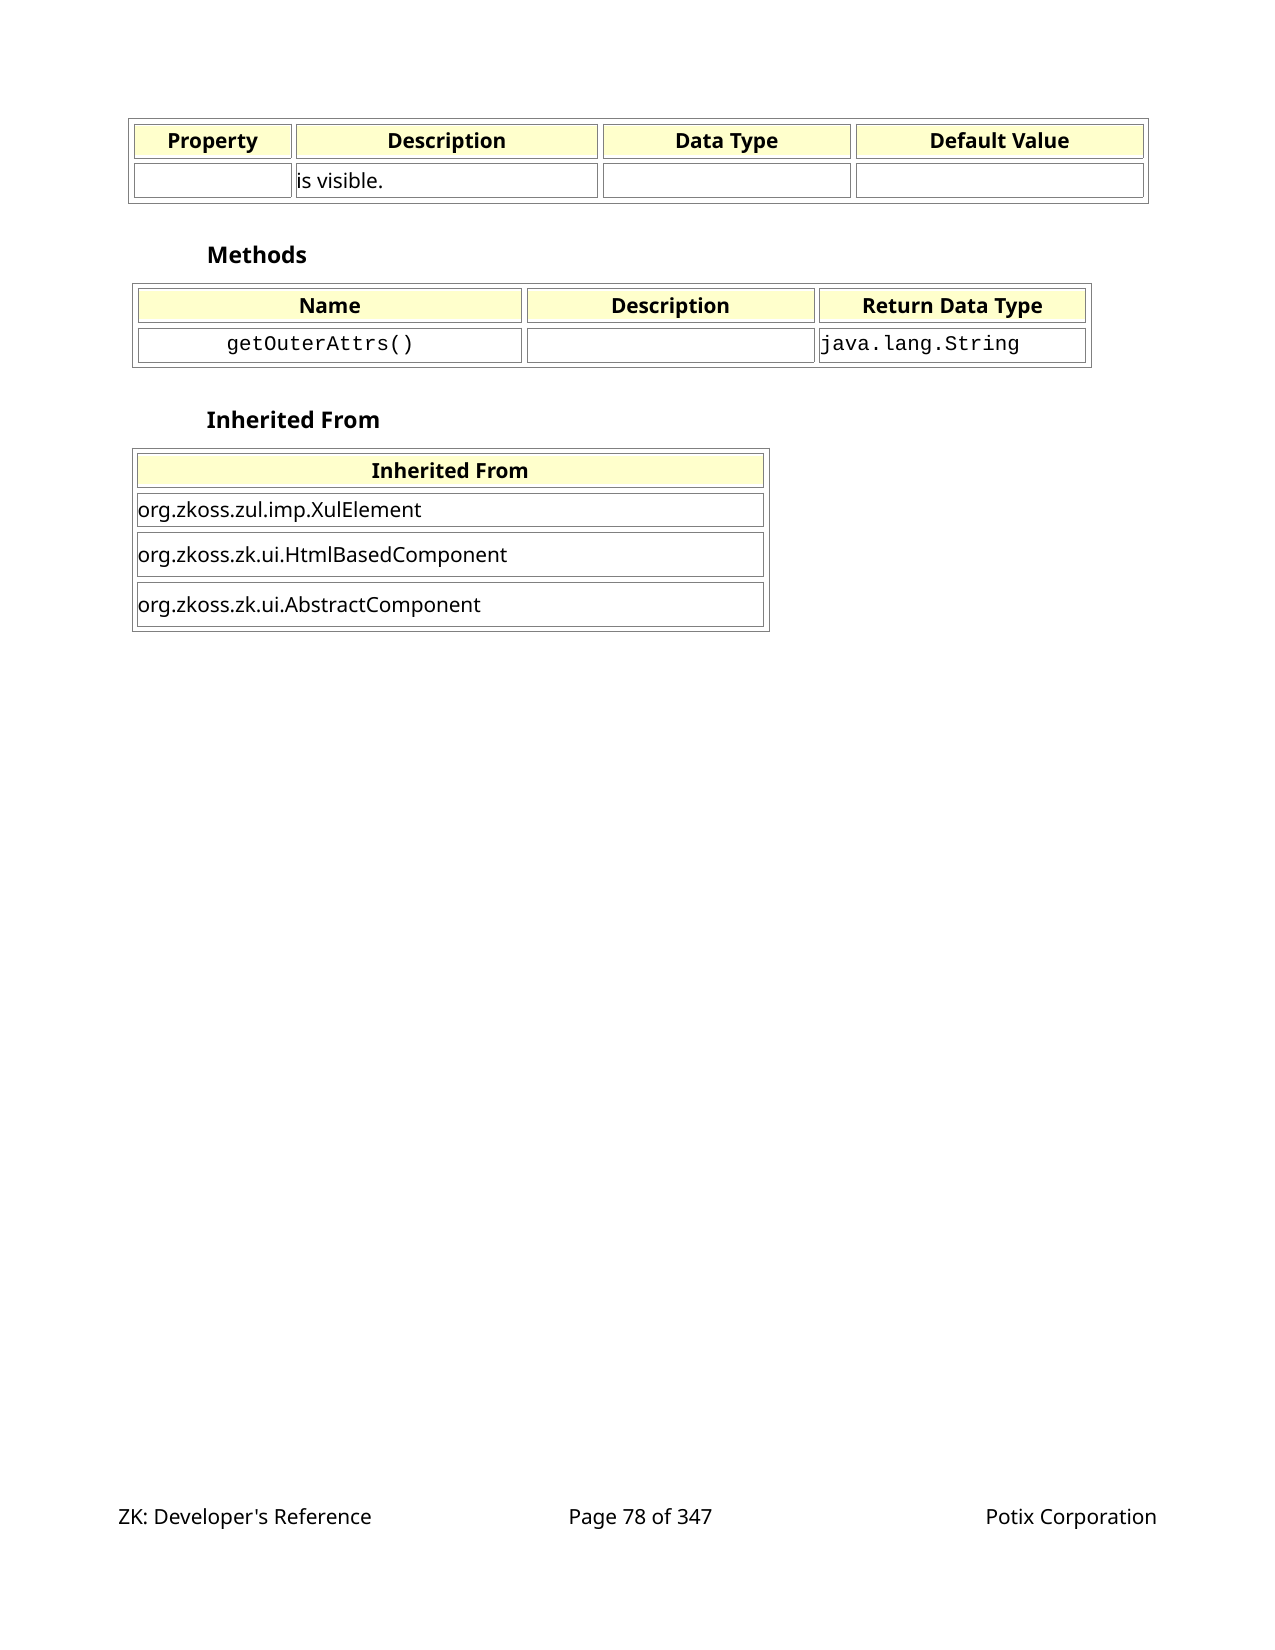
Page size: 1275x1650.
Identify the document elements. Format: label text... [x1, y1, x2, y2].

table_header Inherited From [134, 449, 766, 487]
table_cell [600, 158, 853, 197]
table_cell [524, 322, 817, 362]
table_cell [853, 158, 1146, 197]
table_cell is visible. [293, 158, 600, 197]
table_cell org.zkoss.zk.ui.AbstractComponent [134, 576, 766, 626]
table_header Default Value [853, 119, 1146, 158]
table_cell getOuterAttrs() [135, 322, 524, 362]
table_header Name [135, 284, 524, 322]
table_cell java.lang.String [817, 322, 1088, 362]
table_cell [528, 329, 814, 362]
subtitle Methods [207, 239, 1157, 270]
table_header Description [293, 119, 600, 158]
table_header Data Type [600, 119, 853, 158]
table_header Return Data Type [817, 284, 1088, 322]
table_cell org.zkoss.zk.ui.HtmlBasedComponent [134, 526, 766, 576]
table_header Property [131, 119, 293, 158]
table_header Description [524, 284, 817, 322]
subtitle Inherited From [207, 404, 1157, 435]
table_cell org.zkoss.zul.imp.XulElement [134, 487, 766, 526]
table_cell [131, 158, 293, 197]
